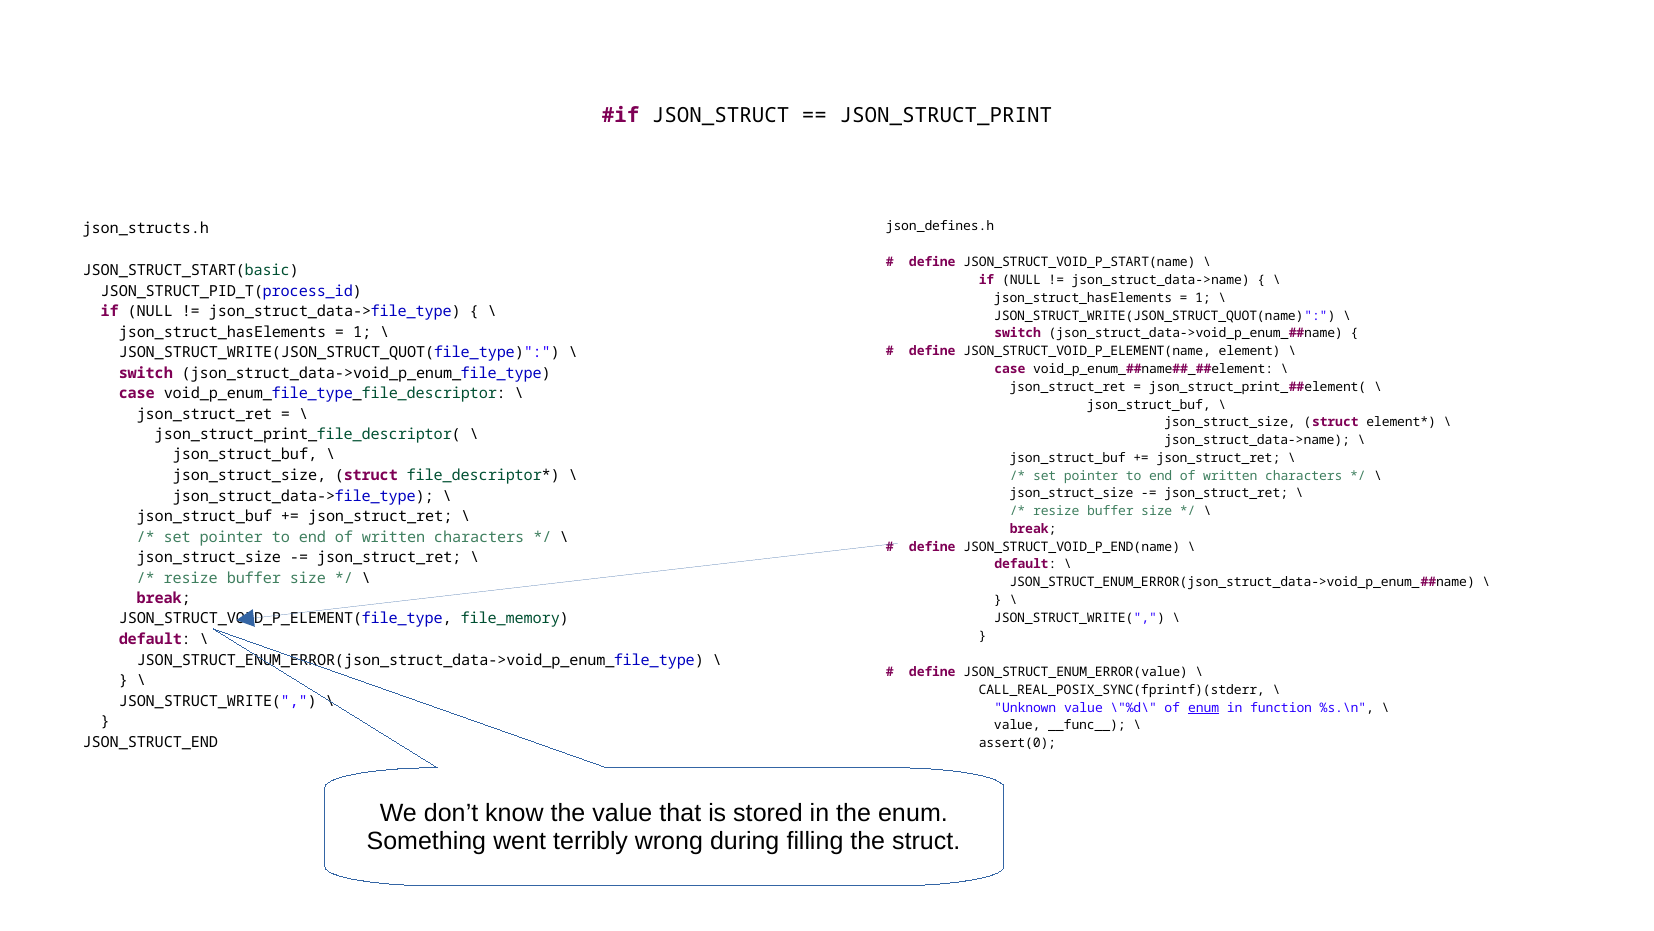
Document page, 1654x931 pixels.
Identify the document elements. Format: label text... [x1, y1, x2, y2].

list json_defines.h # define JSON_STRUCT_VOID_P_START(name) \ if (NULL != json_struct_data->name) { \ json_struct_hasElements = 1; \ JSON_STRUCT_WRITE(JSON_STRUCT_QUOT(name)":") \ switch (json_struct_data->void_p_enum_##name) { # define JSON_STRUCT_VOID_P_ELEMENT(name, element) \ case void_p_enum_##name##_##element: \ json_struct_ret = json_struct_print_##element( \ json_struct_buf, \ json_struct_size, (struct element*) \ json_struct_data->name); \ json_struct_buf += json_struct_ret; \ /* set pointer to end of written characters */ \ json_struct_size -= json_struct_ret; \ /* resize buffer size */ \ break; # define JSON_STRUCT_VOID_P_END(name) \ default: \ JSON_STRUCT_ENUM_ERROR(json_struct_data->void_p_enum_##name) \ } \ JSON_STRUCT_WRITE(",") \ } # define JSON_STRUCT_ENUM_ERROR(value) \ CALL_REAL_POSIX_SYNC(fprintf)(stderr, \ "Unknown value \"%d\" of enum in function %s.\n", \ value, __func__); \ assert(0); [885, 216, 1571, 756]
text_box We don’t know the value that is stored in the enum. Something went terribly wrong during filling the struct. [213, 628, 1004, 886]
list json_structs.h JSON_STRUCT_START(basic) JSON_STRUCT_PID_T(process_id) if (NULL != json_struct_data->file_type) { \ json_struct_hasElements = 1; \ JSON_STRUCT_WRITE(JSON_STRUCT_QUOT(file_type)":") \ switch (json_struct_data->void_p_enum_file_type) case void_p_enum_file_type_file_descriptor: \ json_struct_ret = \ json_struct_print_file_descriptor( \ json_struct_buf, \ json_struct_size, (struct file_descriptor*) \ json_struct_data->file_type); \ json_struct_buf += json_struct_ret; \ /* set pointer to end of written characters */ \ json_struct_size -= json_struct_ret; \ /* resize buffer size */ \ break; JSON_STRUCT_VOID_P_ELEMENT(file_type, file_memory) default: \ JSON_STRUCT_ENUM_ERROR(json_struct_data->void_p_enum_file_type) \ } \ JSON_STRUCT_WRITE(",") \ } JSON_STRUCT_END [82, 217, 827, 758]
title #if JSON_STRUCT == JSON_STRUCT_PRINT [82, 37, 1571, 193]
